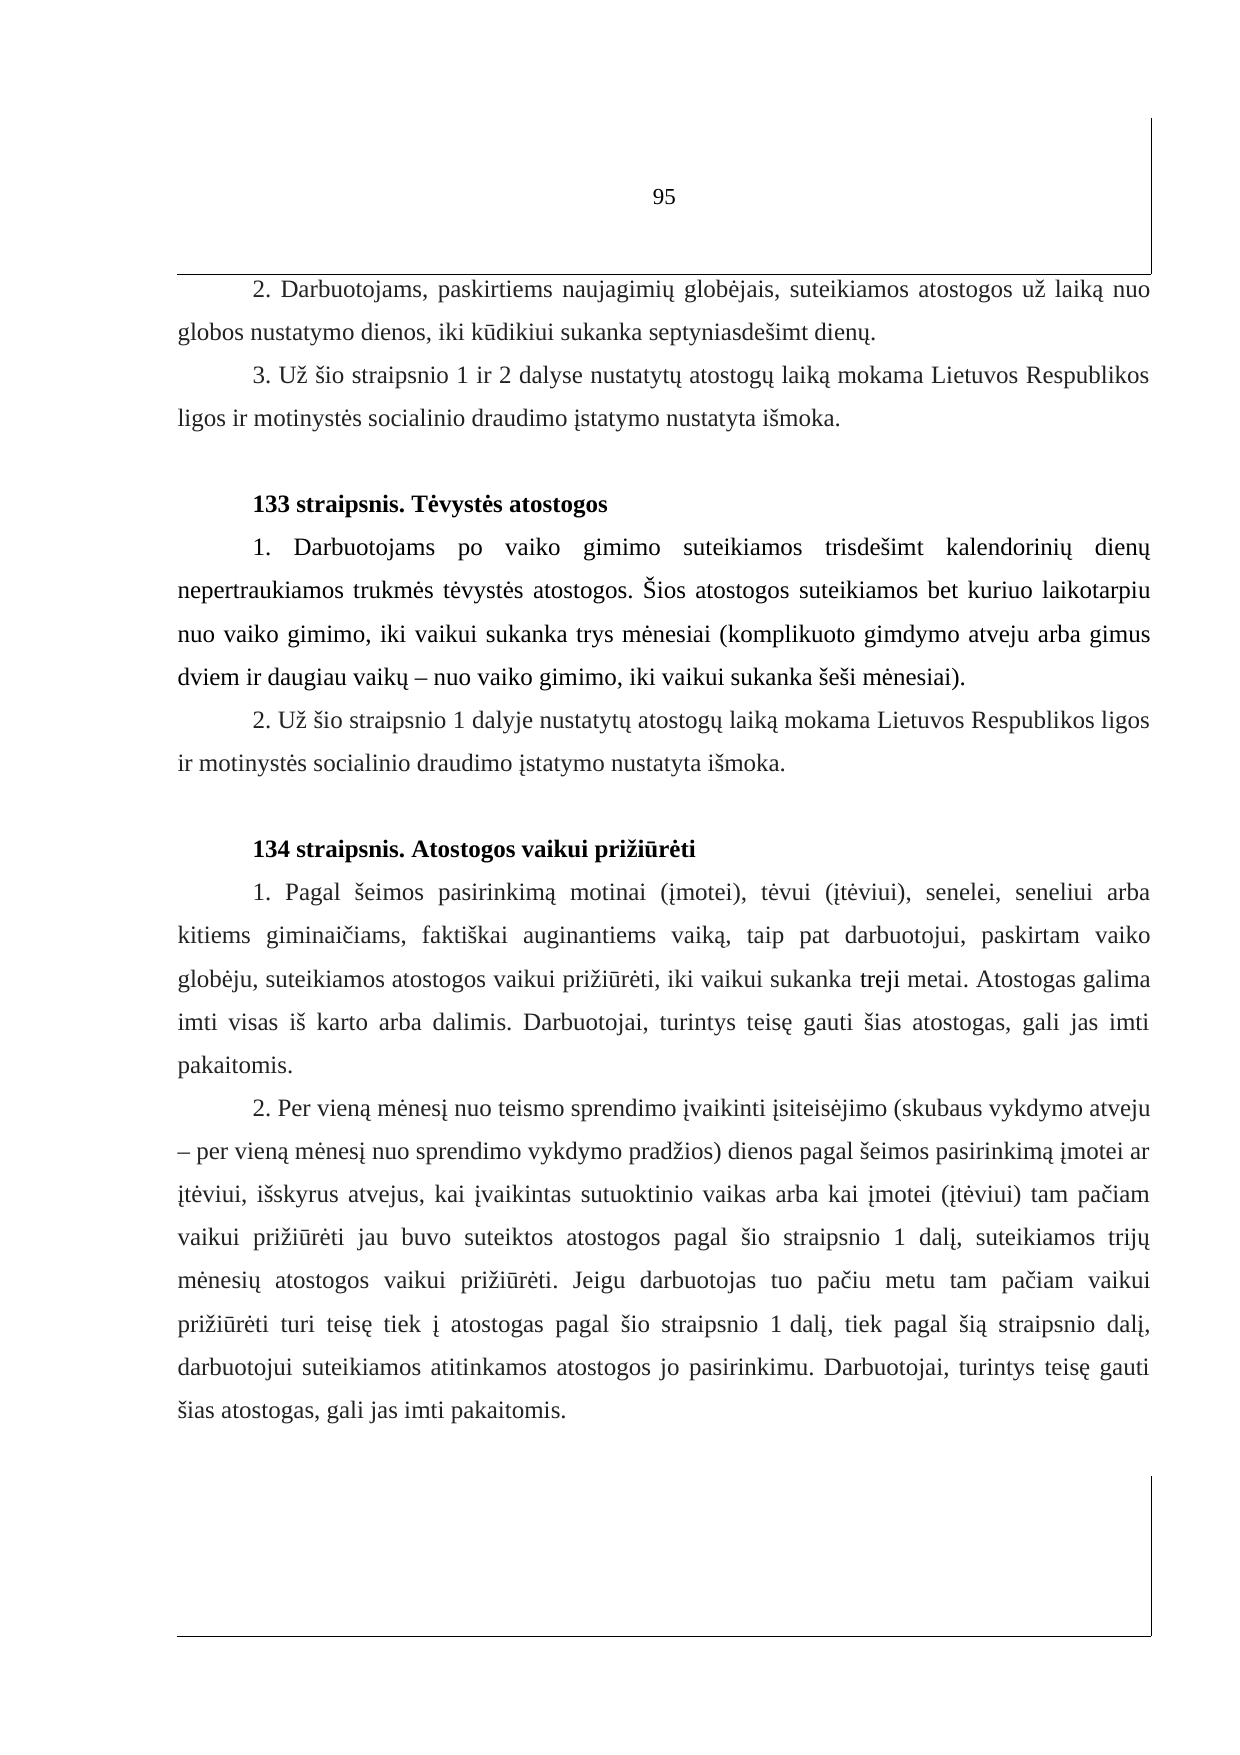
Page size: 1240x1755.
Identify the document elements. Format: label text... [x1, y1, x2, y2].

text 133 straipsnis. Tėvystės atostogos [177, 489, 1151, 518]
text 134 straipsnis. Atostogos vaikui prižiūrėti [177, 834, 1151, 863]
text 2. Už šio straipsnio 1 dalyje nustatytų atostogų laiką mokama Lietuvos Respublikos ligos ir motinystės socialinio draudimo įstatymo nustatyta išmoka. [177, 705, 1151, 777]
text 2. Per vieną mėnesį nuo teismo sprendimo įvaikinti įsiteisėjimo (skubaus vykdymo atveju – per vieną mėnesį nuo sprendimo vykdymo pradžios) dienos pagal šeimos pasirinkimą įmotei ar įtėviui, išskyrus atvejus, kai įvaikintas sutuoktinio vaikas arba kai įmotei (įtėviui) tam pačiam vaikui prižiūrėti jau buvo suteiktos atostogos pagal šio straipsnio 1 dalį, suteikiamos trijų mėnesių atostogos vaikui prižiūrėti. Jeigu darbuotojas tuo pačiu metu tam pačiam vaikui prižiūrėti turi teisę tiek į atostogas pagal šio straipsnio 1 dalį, tiek pagal šią straipsnio dalį, darbuotojui suteikiamos atitinkamos atostogos jo pasirinkimu. Darbuotojai, turintys teisę gauti šias atostogas, gali jas imti pakaitomis. [177, 1093, 1151, 1424]
text 3. Už šio straipsnio 1 ir 2 dalyse nustatytų atostogų laiką mokama Lietuvos Respublikos ligos ir motinystės socialinio draudimo įstatymo nustatyta išmoka. [177, 360, 1151, 432]
text 1. Darbuotojams po vaiko gimimo suteikiamos trisdešimt kalendorinių dienų nepertraukiamos trukmės tėvystės atostogos. Šios atostogos suteikiamos bet kuriuo laikotarpiu nuo vaiko gimimo, iki vaikui sukanka trys mėnesiai (komplikuoto gimdymo atveju arba gimus dviem ir daugiau vaikų – nuo vaiko gimimo, iki vaikui sukanka šeši mėnesiai). [177, 532, 1151, 691]
text 2. Darbuotojams, paskirtiems naujagimių globėjais, suteikiamos atostogos už laiką nuo globos nustatymo dienos, iki kūdikiui sukanka septyniasdešimt dienų. [177, 274, 1151, 346]
text 1. Pagal šeimos pasirinkimą motinai (įmotei), tėvui (įtėviui), senelei, seneliui arba kitiems giminaičiams, faktiškai auginantiems vaiką, taip pat darbuotojui, paskirtam vaiko globėju, suteikiamos atostogos vaikui prižiūrėti, iki vaikui sukanka treji metai. Atostogas galima imti visas iš karto arba dalimis. Darbuotojai, turintys teisę gauti šias atostogas, gali jas imti pakaitomis. [177, 877, 1151, 1079]
